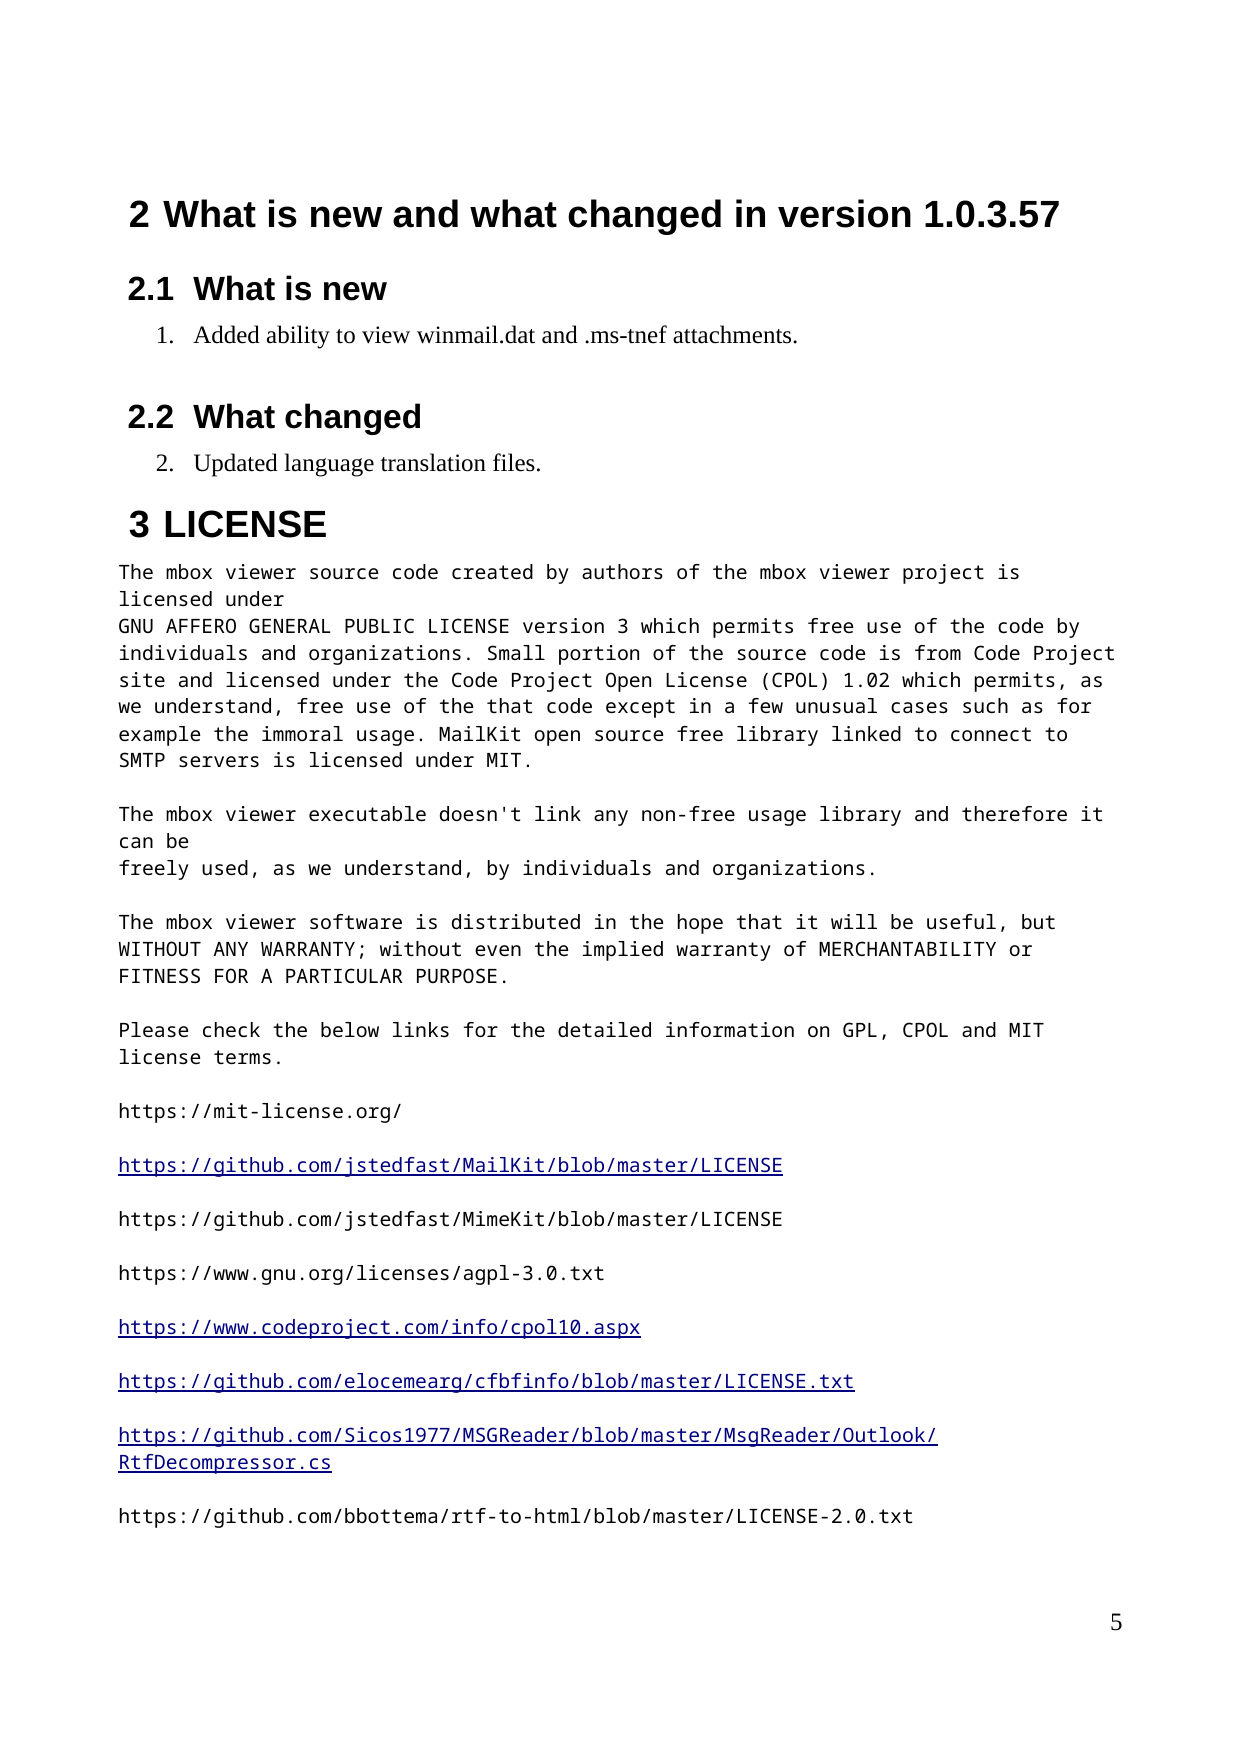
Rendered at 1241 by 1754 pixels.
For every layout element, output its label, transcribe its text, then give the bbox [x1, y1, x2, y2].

text GNU AFFERO GENERAL PUBLIC LICENSE version 3 which permits free use of the code by individuals and organizations. Small portion of the source code is from Code Project site and licensed under the Code Project Open License (CPOL) 1.02 which permits, as we understand, free use of the that code except in a few unusual cases such as for example the immoral usage. MailKit open source free library linked to connect to SMTP servers is licensed under MIT. [118, 612, 1122, 774]
text https://github.com/jstedfast/MimeKit/blob/master/LICENSE [118, 1205, 1122, 1232]
subtitle LICENSE [118, 502, 1122, 545]
list Added ability to view winmail.dat and .ms-tnef attachments. [156, 320, 1122, 349]
text https://github.com/bbottema/rtf-to-html/blob/master/LICENSE-2.0.txt [118, 1502, 1122, 1529]
text The mbox viewer software is distributed in the hope that it will be useful, but WITHOUT ANY WARRANTY; without even the implied warranty of MERCHANTABILITY or FITNESS FOR A PARTICULAR PURPOSE. [118, 909, 1122, 989]
text The mbox viewer source code created by authors of the mbox viewer project is licensed under [118, 558, 1122, 612]
list Updated language translation files. [156, 448, 1122, 477]
text Please check the below links for the detailed information on GPL, CPOL and MIT license terms. [118, 1017, 1122, 1071]
text https://mit-license.org/ [118, 1097, 1122, 1124]
text freely used, as we understand, by individuals and organizations. [118, 855, 1122, 882]
text https://www.gnu.org/licenses/agpl-3.0.txt [118, 1259, 1122, 1286]
text The mbox viewer executable doesn't link any non-free usage library and therefore it can be [118, 801, 1122, 855]
subtitle What is new and what changed in version 1.0.3.57 [118, 192, 1122, 236]
text https://github.com/elocemearg/cfbfinfo/blob/master/LICENSE.txt [118, 1367, 1122, 1394]
text https://github.com/Sicos1977/MSGReader/blob/master/MsgReader/Outlook/RtfDecompressor.cs [118, 1421, 1122, 1475]
subtitle What changed [118, 397, 1122, 436]
subtitle What is new [118, 269, 1122, 308]
text https://github.com/jstedfast/MailKit/blob/master/LICENSE [118, 1151, 1122, 1178]
text https://www.codeproject.com/info/cpol10.aspx [118, 1313, 1122, 1340]
